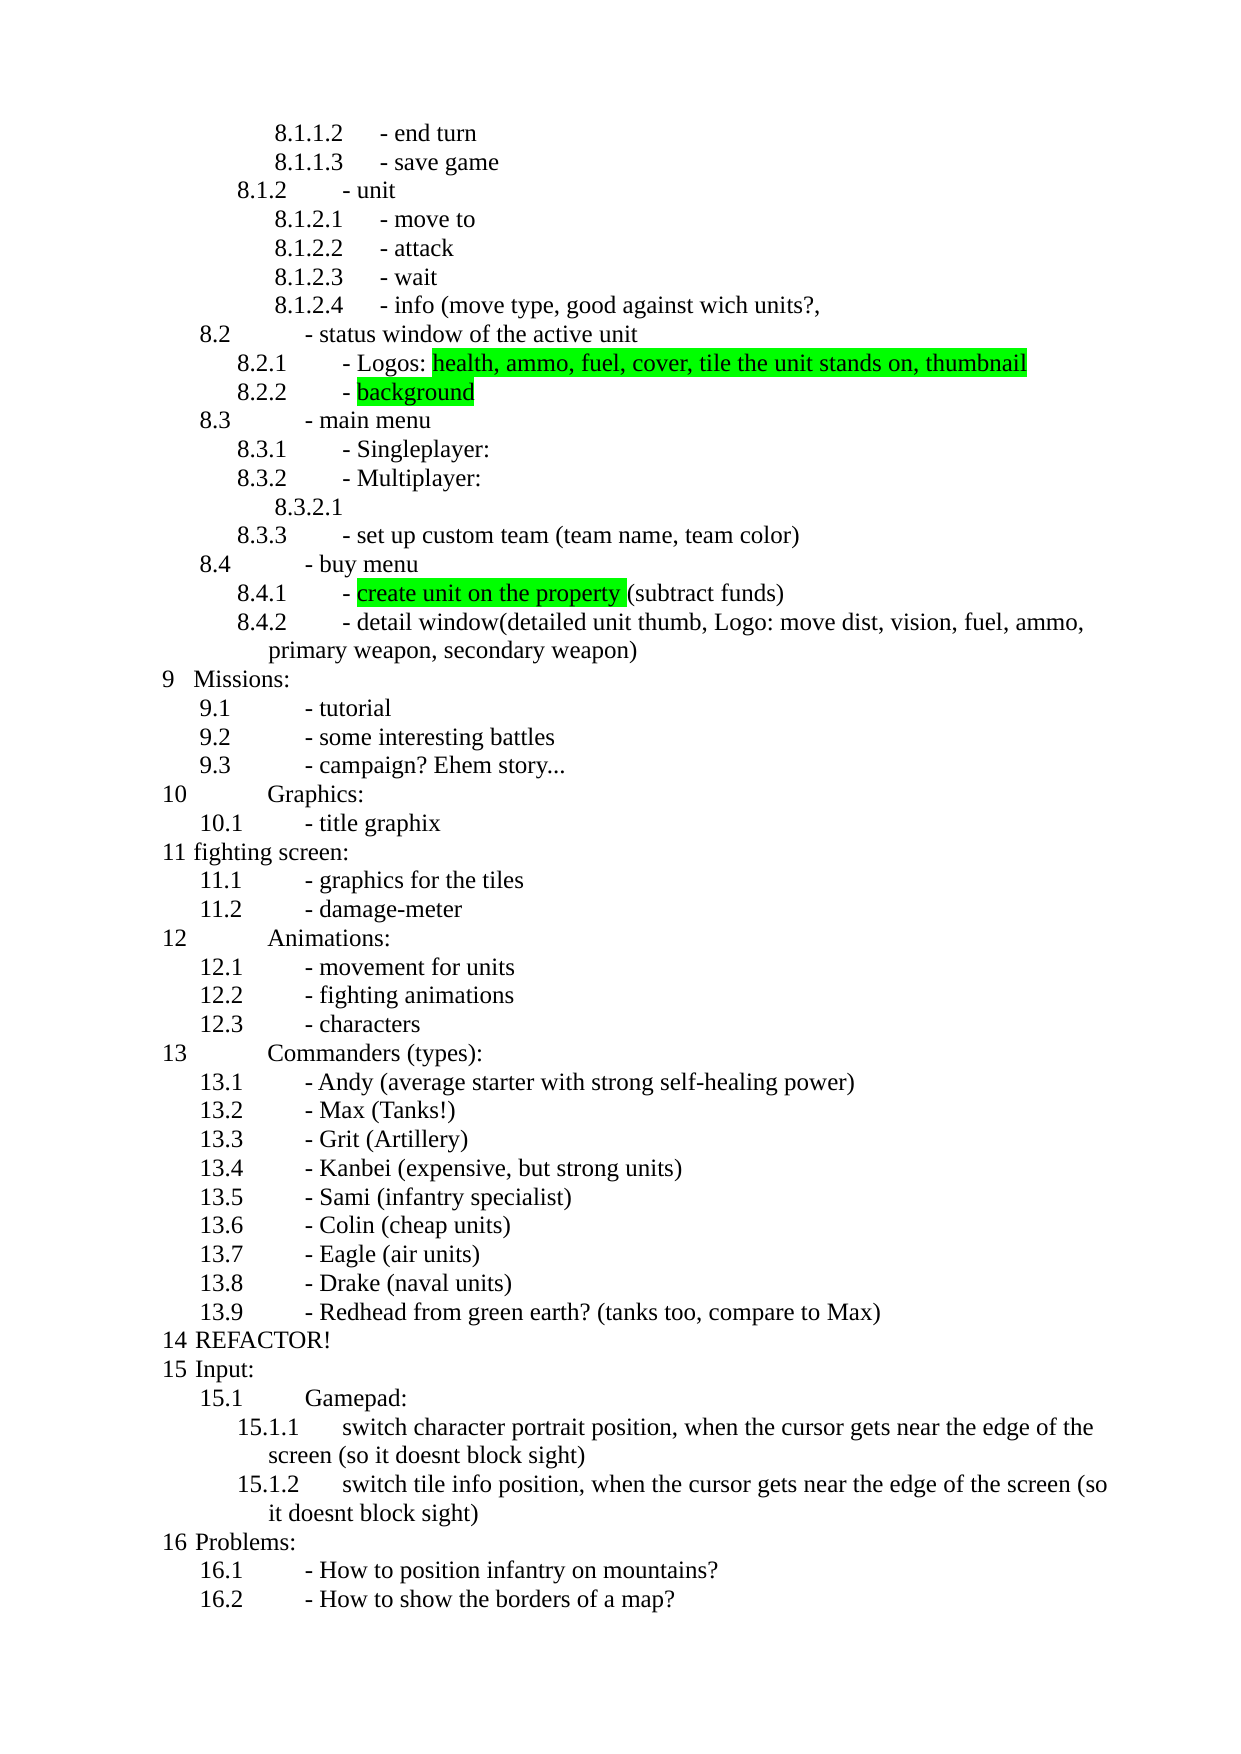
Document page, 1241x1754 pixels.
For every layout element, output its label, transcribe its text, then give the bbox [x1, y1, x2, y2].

list switch tile info position, when the cursor gets near the edge of the screen (so it doesnt block sight) [231, 1469, 1122, 1527]
list - Colin (cheap units) [193, 1211, 1122, 1239]
list - Singleplayer: [231, 434, 1122, 463]
list - info (move type, good against wich units?, [268, 291, 1122, 319]
list - Eagle (air units) [193, 1239, 1122, 1268]
list - detail window(detailed unit thumb, Logo: move dist, vision, fuel, ammo, primary weapon, secondary weapon) [231, 607, 1122, 664]
list Commanders (types): [156, 1038, 1122, 1067]
list - attack [268, 233, 1122, 262]
list - unit [231, 176, 1122, 204]
list - tutorial [193, 693, 1122, 722]
list Animations: [156, 923, 1122, 952]
list - end turn [268, 118, 1122, 147]
list - Kanbei (expensive, but strong units) [193, 1153, 1122, 1182]
list - Multiplayer: [231, 463, 1122, 492]
list - Logos: health, ammo, fuel, cover, tile the unit stands on, thumbnail [231, 348, 1122, 377]
list REFACTOR! [156, 1326, 1122, 1354]
list - fighting animations [193, 981, 1122, 1009]
list - status window of the active unit [193, 319, 1122, 348]
list - set up custom team (team name, team color) [231, 521, 1122, 549]
list - move to [268, 204, 1122, 233]
list - main menu [193, 406, 1122, 434]
list - Max (Tanks!) [193, 1096, 1122, 1124]
list Missions: [156, 664, 1122, 693]
list Graphics: [156, 779, 1122, 808]
list - Sami (infantry specialist) [193, 1182, 1122, 1211]
list - Andy (average starter with strong self-healing power) [193, 1067, 1122, 1096]
list - save game [268, 147, 1122, 176]
list - damage-meter [193, 894, 1122, 923]
list switch character portrait position, when the cursor gets near the edge of the screen (so it doesnt block sight) [231, 1412, 1122, 1469]
list - background [231, 377, 1122, 406]
list - Redhead from green earth? (tanks too, compare to Max) [193, 1297, 1122, 1326]
list - buy menu [193, 549, 1122, 578]
list fighting screen: [156, 837, 1122, 866]
list Gamepad: [193, 1383, 1122, 1412]
list Input: [156, 1354, 1122, 1383]
list - characters [193, 1009, 1122, 1038]
list - How to show the borders of a map? [193, 1584, 1122, 1613]
list Problems: [156, 1527, 1122, 1556]
list - some interesting battles [193, 722, 1122, 751]
list - Drake (naval units) [193, 1268, 1122, 1297]
list - graphics for the tiles [193, 866, 1122, 894]
list - create unit on the property (subtract funds) [231, 578, 1122, 607]
list - Grit (Artillery) [193, 1124, 1122, 1153]
list - movement for units [193, 952, 1122, 981]
list - wait [268, 262, 1122, 291]
list - campaign? Ehem story... [193, 751, 1122, 779]
list - How to position infantry on mountains? [193, 1556, 1122, 1584]
list - title graphix [193, 808, 1122, 837]
